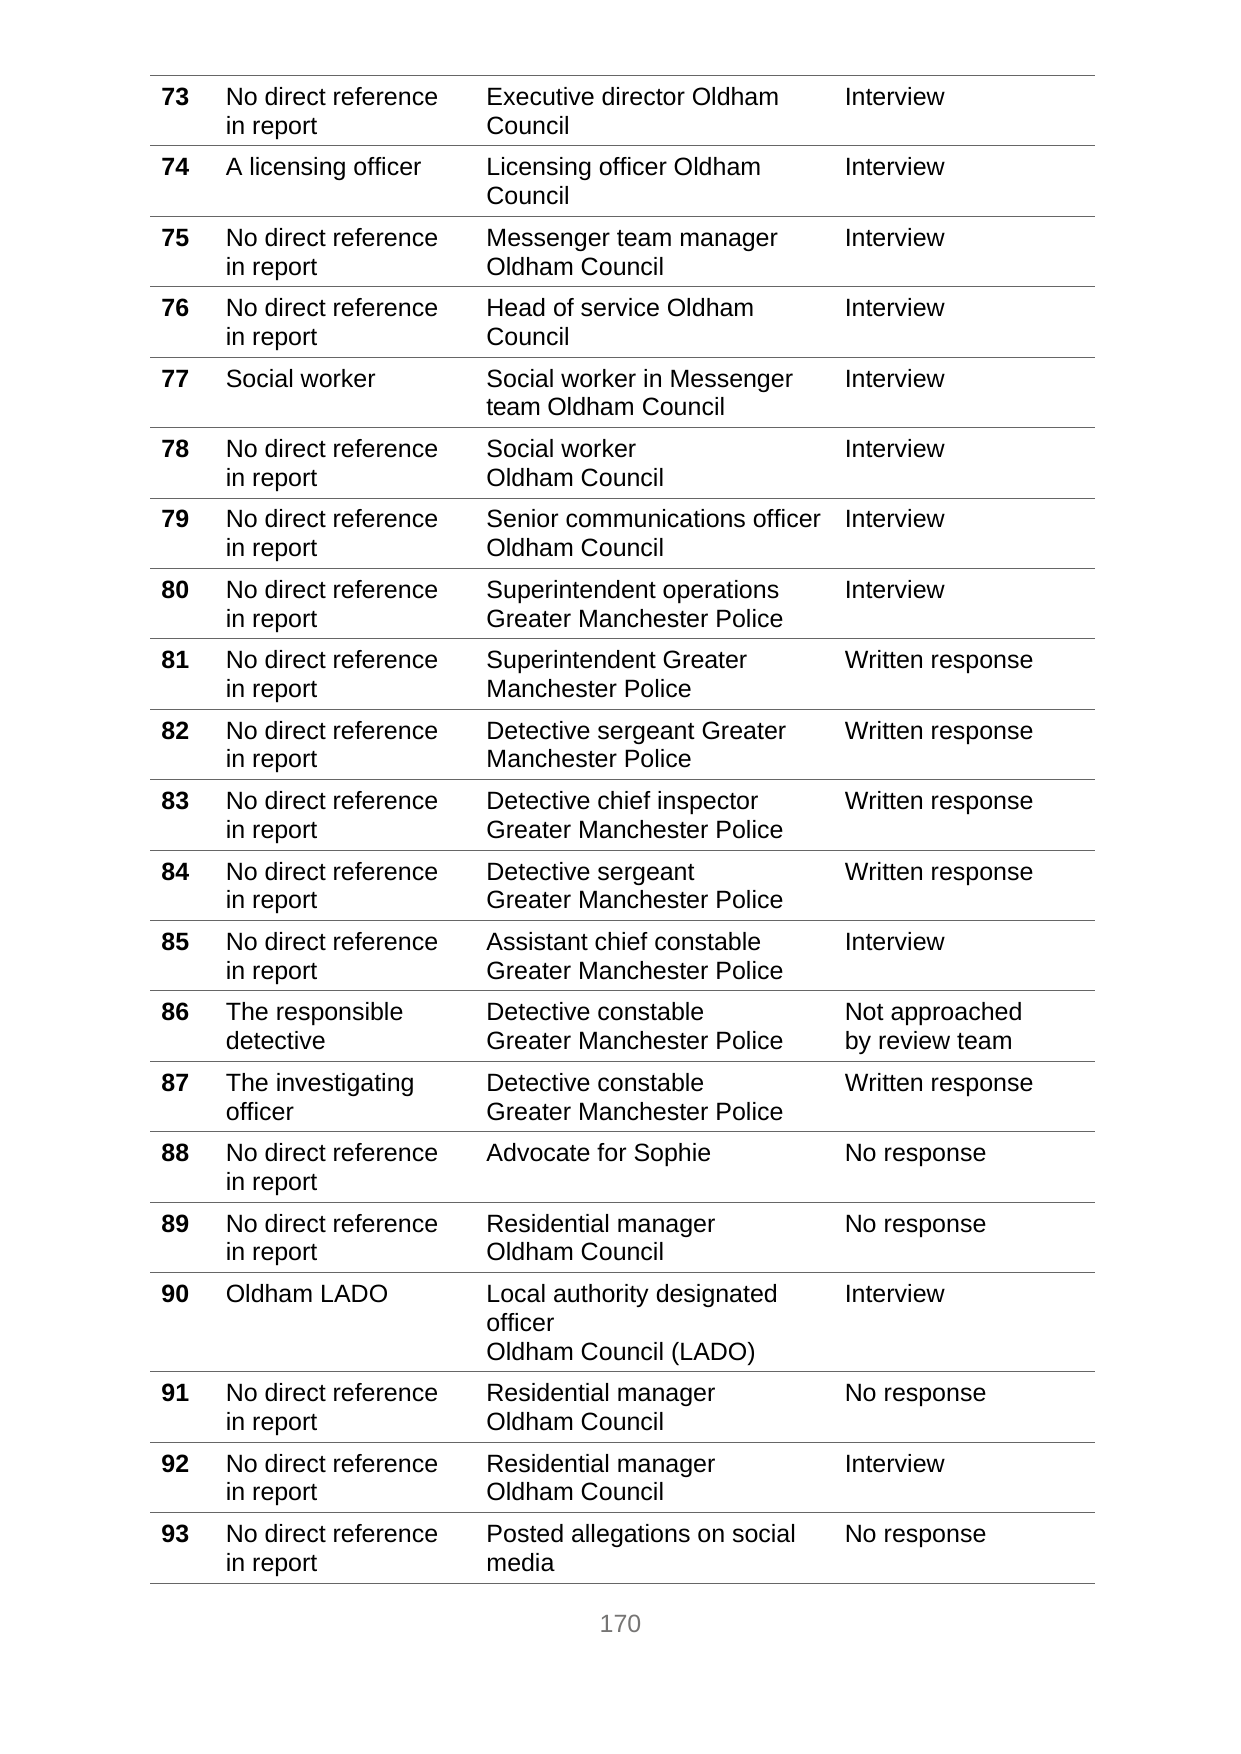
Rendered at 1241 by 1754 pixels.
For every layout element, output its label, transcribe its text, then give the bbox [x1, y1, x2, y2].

table_cell The investigating officer [214, 1062, 475, 1131]
table_cell Interview [833, 921, 1095, 990]
table_cell 79 [150, 499, 214, 568]
table_cell 90 [150, 1273, 214, 1371]
table_cell Interview [833, 1273, 1095, 1371]
table_cell 93 [150, 1513, 214, 1582]
table_cell Executive director Oldham Council [475, 76, 833, 145]
table_cell Residential manager Oldham Council [475, 1443, 833, 1512]
table_cell Interview [833, 428, 1095, 497]
table_cell 84 [150, 851, 214, 920]
table_cell No direct reference in report [214, 1443, 475, 1512]
table_cell Not approached by review team [833, 991, 1095, 1061]
table_cell Written response [833, 780, 1095, 849]
table_cell 92 [150, 1443, 214, 1512]
table_cell Senior communications officer Oldham Council [475, 499, 833, 568]
table_cell Detective chief inspector Greater Manchester Police [475, 780, 833, 849]
table_cell No direct reference in report [214, 499, 475, 568]
table_cell 85 [150, 921, 214, 990]
table_cell No direct reference in report [214, 1132, 475, 1202]
table_cell Oldham LADO [214, 1273, 475, 1371]
table_cell Superintendent operations Greater Manchester Police [475, 569, 833, 638]
table_cell 73 [150, 76, 214, 145]
table_cell No response [833, 1513, 1095, 1582]
table_cell 76 [150, 287, 214, 357]
table_cell Superintendent Greater Manchester Police [475, 639, 833, 709]
table_cell Residential manager Oldham Council [475, 1372, 833, 1442]
table_cell 87 [150, 1062, 214, 1131]
table_cell Interview [833, 1443, 1095, 1512]
table_cell No response [833, 1203, 1095, 1272]
table_cell No direct reference in report [214, 639, 475, 709]
table_cell 91 [150, 1372, 214, 1442]
table_cell 81 [150, 639, 214, 709]
table_cell 83 [150, 780, 214, 849]
table_cell Interview [833, 76, 1095, 145]
table_cell 75 [150, 217, 214, 286]
table_cell 88 [150, 1132, 214, 1202]
table_cell No response [833, 1372, 1095, 1442]
table_cell Written response [833, 710, 1095, 779]
table_cell 80 [150, 569, 214, 638]
table_cell Detective sergeant Greater Manchester Police [475, 710, 833, 779]
table_cell Detective constable Greater Manchester Police [475, 991, 833, 1061]
table_cell Advocate for Sophie [475, 1132, 833, 1202]
table_cell Interview [833, 217, 1095, 286]
table_cell No direct reference in report [214, 921, 475, 990]
table_cell Interview [833, 358, 1095, 427]
table_cell Interview [833, 569, 1095, 638]
table_cell 89 [150, 1203, 214, 1272]
table_cell No direct reference in report [214, 428, 475, 497]
table_cell No direct reference in report [214, 1513, 475, 1582]
table_cell No direct reference in report [214, 1372, 475, 1442]
table_cell Detective sergeant Greater Manchester Police [475, 851, 833, 920]
table_cell No direct reference in report [214, 780, 475, 849]
table_cell No direct reference in report [214, 851, 475, 920]
table_cell No direct reference in report [214, 217, 475, 286]
table_cell No direct reference in report [214, 287, 475, 357]
table_cell A licensing officer [214, 146, 475, 216]
table_cell 74 [150, 146, 214, 216]
table_cell Messenger team manager Oldham Council [475, 217, 833, 286]
table_cell Social worker [214, 358, 475, 427]
table_cell Social worker Oldham Council [475, 428, 833, 497]
table_cell Interview [833, 146, 1095, 216]
table_cell Written response [833, 851, 1095, 920]
table_cell Residential manager Oldham Council [475, 1203, 833, 1272]
table_cell Assistant chief constable Greater Manchester Police [475, 921, 833, 990]
table_cell Local authority designated officer Oldham Council (LADO) [475, 1273, 833, 1371]
table_cell 82 [150, 710, 214, 779]
table_cell No direct reference in report [214, 710, 475, 779]
table_cell Written response [833, 639, 1095, 709]
table_cell No response [833, 1132, 1095, 1202]
table_cell Licensing officer Oldham Council [475, 146, 833, 216]
table_cell Interview [833, 287, 1095, 357]
table_cell No direct reference in report [214, 76, 475, 145]
table_cell Social worker in Messenger team Oldham Council [475, 358, 833, 427]
table_cell The responsible detective [214, 991, 475, 1061]
table_cell No direct reference in report [214, 569, 475, 638]
table_cell 77 [150, 358, 214, 427]
table_cell No direct reference in report [214, 1203, 475, 1272]
table_cell Posted allegations on social media [475, 1513, 833, 1582]
table_cell Written response [833, 1062, 1095, 1131]
table_cell Head of service Oldham Council [475, 287, 833, 357]
table_cell Interview [833, 499, 1095, 568]
table_cell 86 [150, 991, 214, 1061]
table_cell 78 [150, 428, 214, 497]
table_cell Detective constable Greater Manchester Police [475, 1062, 833, 1131]
